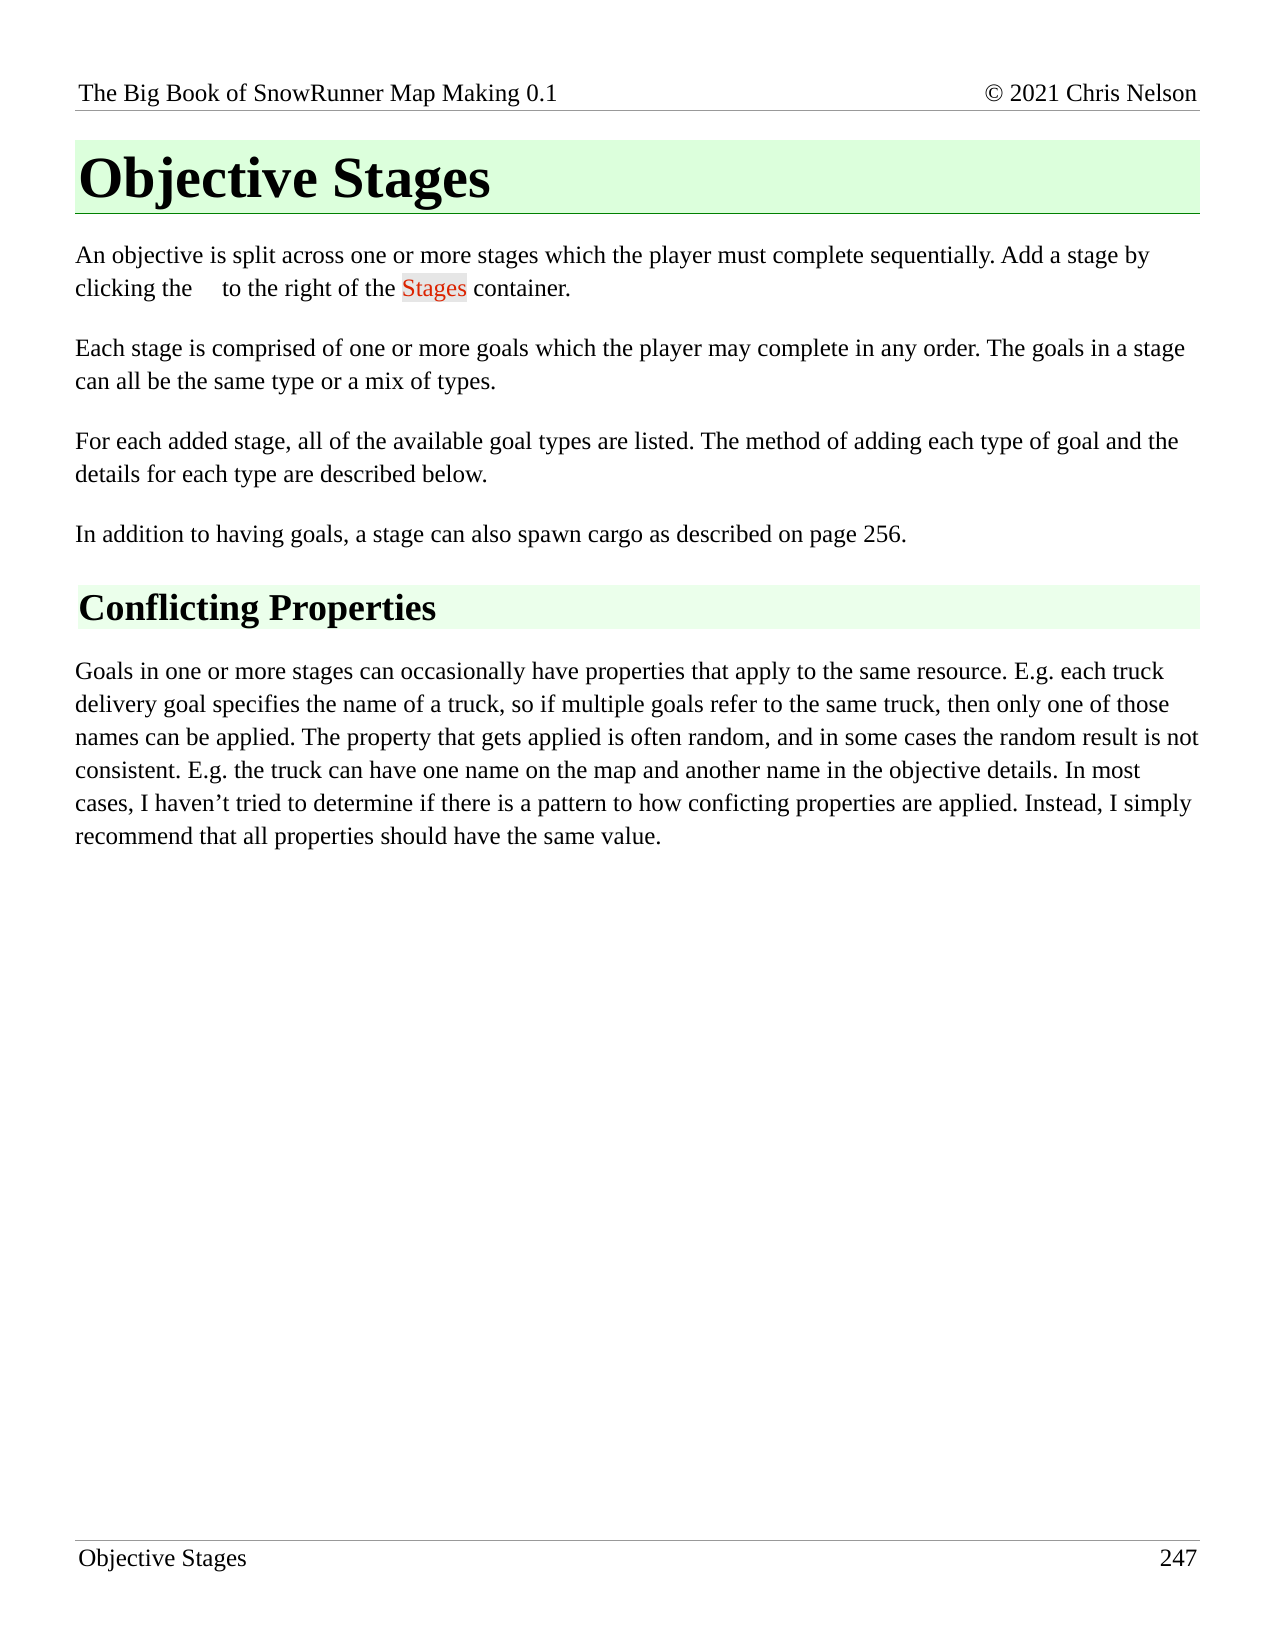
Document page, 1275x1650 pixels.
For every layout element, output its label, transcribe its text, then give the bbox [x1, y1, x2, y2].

subtitle Conflicting Properties [78, 585, 1200, 629]
text Each stage is comprised of one or more goals which the player may complete in any order. The goals in a stage can all be the same type or a mix of types. [75, 333, 1200, 395]
subtitle Objective Stages [75, 140, 1200, 213]
text An objective is split across one or more stages which the player must complete sequentially. Add a stage by clicking the ➕ to the right of the Stages container. [75, 240, 1200, 302]
text For each added stage, all of the available goal types are listed. The method of adding each type of goal and the details for each type are described below. [75, 426, 1200, 488]
text Goals in one or more stages can occasionally have properties that apply to the same resource. E.g. each truck delivery goal specifies the name of a truck, so if multiple goals refer to the same truck, then only one of those names can be applied. The property that gets applied is often random, and in some cases the random result is not consistent. E.g. the truck can have one name on the map and another name in the objective details. In most cases, I haven’t tried to determine if there is a pattern to how conficting properties are applied. Instead, I simply recommend that all properties should have the same value. [75, 656, 1200, 850]
text In addition to having goals, a stage can also spawn cargo as described on page 256. [75, 519, 1200, 548]
